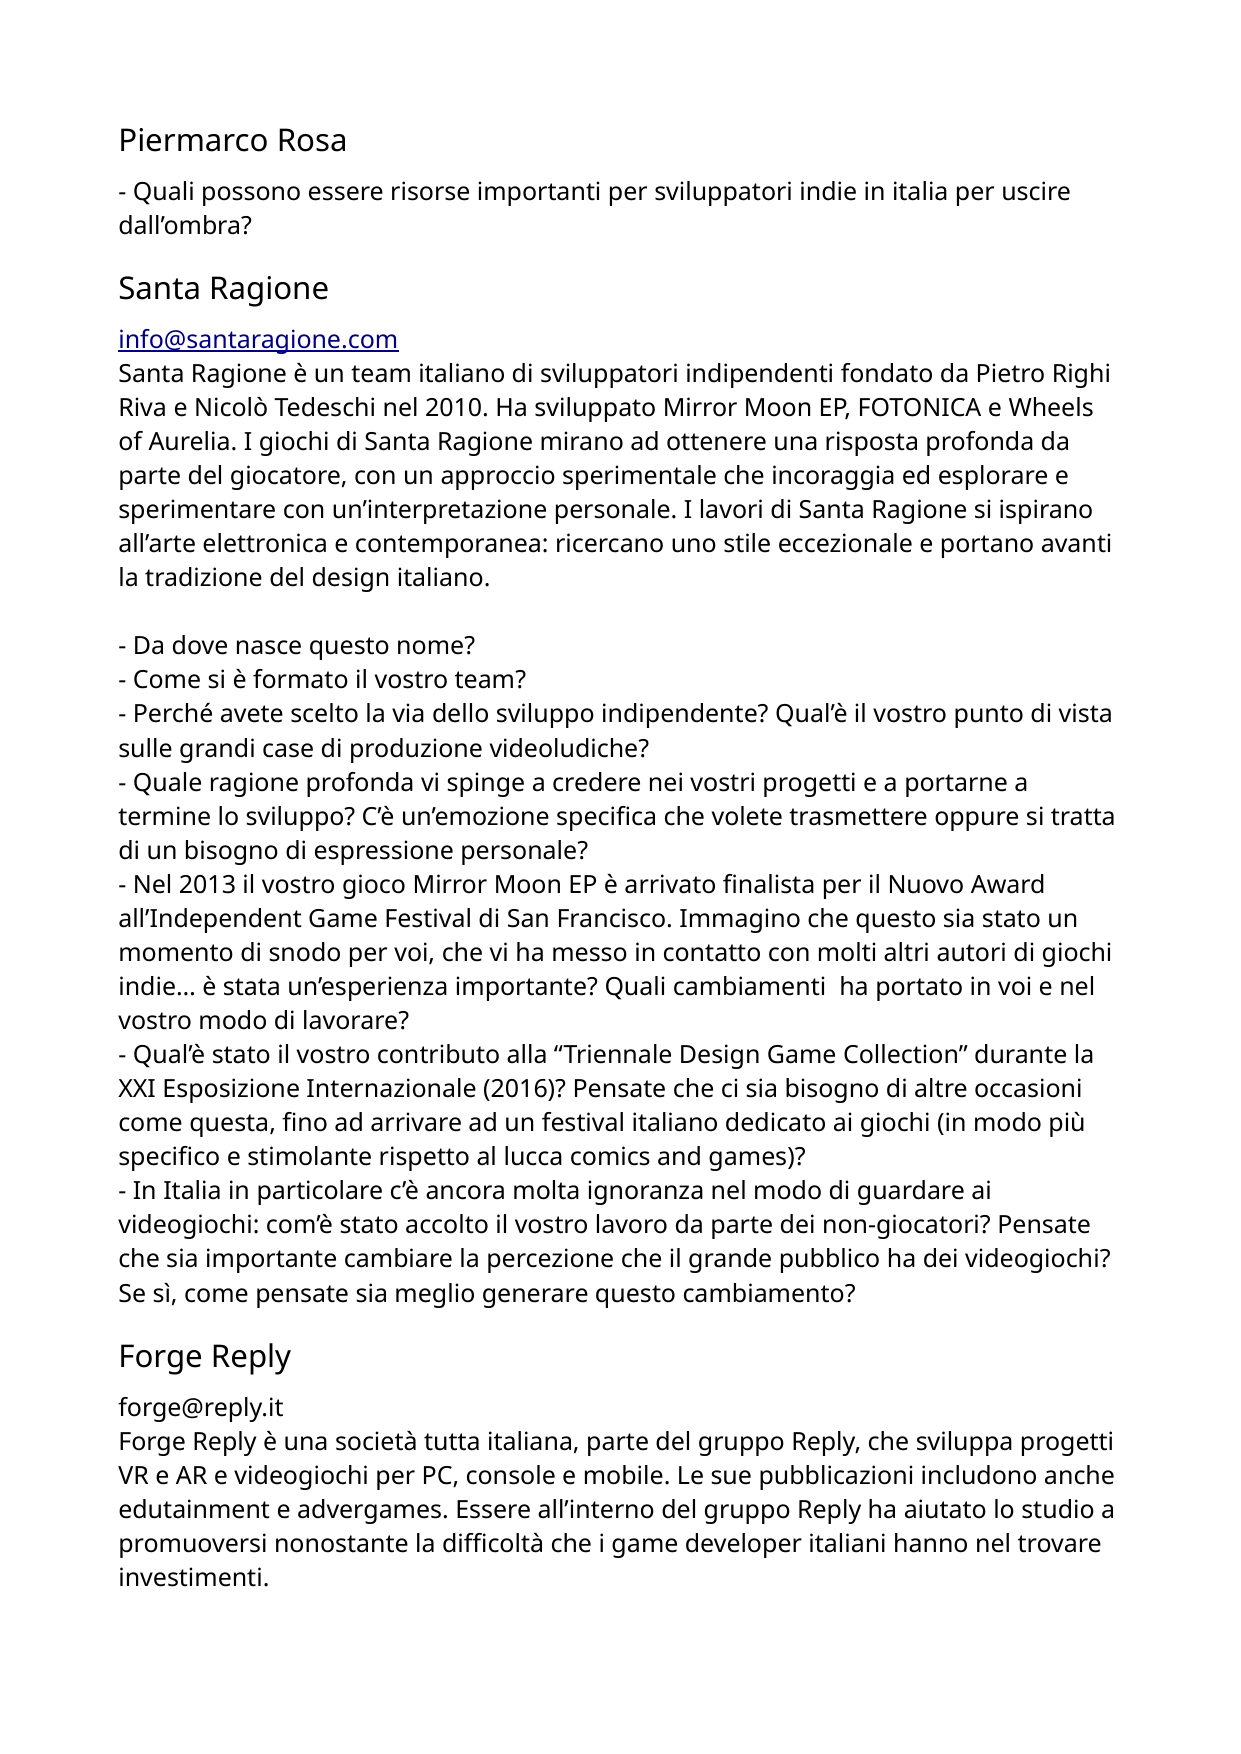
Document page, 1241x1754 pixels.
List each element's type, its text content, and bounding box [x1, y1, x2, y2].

text info@santaragione.com [118, 321, 1122, 356]
text Forge Reply è una società tutta italiana, parte del gruppo Reply, che sviluppa progetti VR e AR e videogiochi per PC, console e mobile. Le sue pubblicazioni includono anche edutainment e advergames. Essere all’interno del gruppo Reply ha aiutato lo studio a promuoversi nonostante la difficoltà che i game developer italiani hanno nel trovare investimenti. [118, 1423, 1122, 1594]
text - Come si è formato il vostro team? [118, 662, 1122, 696]
text Santa Ragione è un team italiano di sviluppatori indipendenti fondato da Pietro Righi Riva e Nicolò Tedeschi nel 2010. Ha sviluppato Mirror Moon EP, FOTONICA e Wheels of Aurelia. I giochi di Santa Ragione mirano ad ottenere una risposta profonda da parte del giocatore, con un approccio sperimentale che incoraggia ed esplorare e sperimentare con un’interpretazione personale. I lavori di Santa Ragione si ispirano all’arte elettronica e contemporanea: ricercano uno stile eccezionale e portano avanti la tradizione del design italiano. [118, 356, 1122, 594]
subtitle Santa Ragione [118, 266, 1122, 309]
text - Nel 2013 il vostro gioco Mirror Moon EP è arrivato finalista per il Nuovo Award all’Independent Game Festival di San Francisco. Immagino che questo sia stato un momento di snodo per voi, che vi ha messo in contatto con molti altri autori di giochi indie… è stata un’esperienza importante? Quali cambiamenti ha portato in voi e nel vostro modo di lavorare? [118, 866, 1122, 1037]
text - Qual’è stato il vostro contributo alla “Triennale Design Game Collection” durante la XXI Esposizione Internazionale (2016)? Pensate che ci sia bisogno di altre occasioni come questa, fino ad arrivare ad un festival italiano dedicato ai giochi (in modo più specifico e stimolante rispetto al lucca comics and games)? [118, 1037, 1122, 1173]
text - Quali possono essere risorse importanti per sviluppatori indie in italia per uscire dall’ombra? [118, 173, 1122, 241]
subtitle Forge Reply [118, 1334, 1122, 1377]
text forge@reply.it [118, 1389, 1122, 1423]
text - In Italia in particolare c’è ancora molta ignoranza nel modo di guardare ai videogiochi: com’è stato accolto il vostro lavoro da parte dei non-giocatori? Pensate che sia importante cambiare la percezione che il grande pubblico ha dei videogiochi? Se sì, come pensate sia meglio generare questo cambiamento? [118, 1173, 1122, 1309]
text - Perché avete scelto la via dello sviluppo indipendente? Qual’è il vostro punto di vista sulle grandi case di produzione videoludiche? [118, 696, 1122, 764]
text - Da dove nasce questo nome? [118, 628, 1122, 662]
subtitle Piermarco Rosa [118, 118, 1122, 161]
text - Quale ragione profonda vi spinge a credere nei vostri progetti e a portarne a termine lo sviluppo? C’è un’emozione specifica che volete trasmettere oppure si tratta di un bisogno di espressione personale? [118, 764, 1122, 866]
